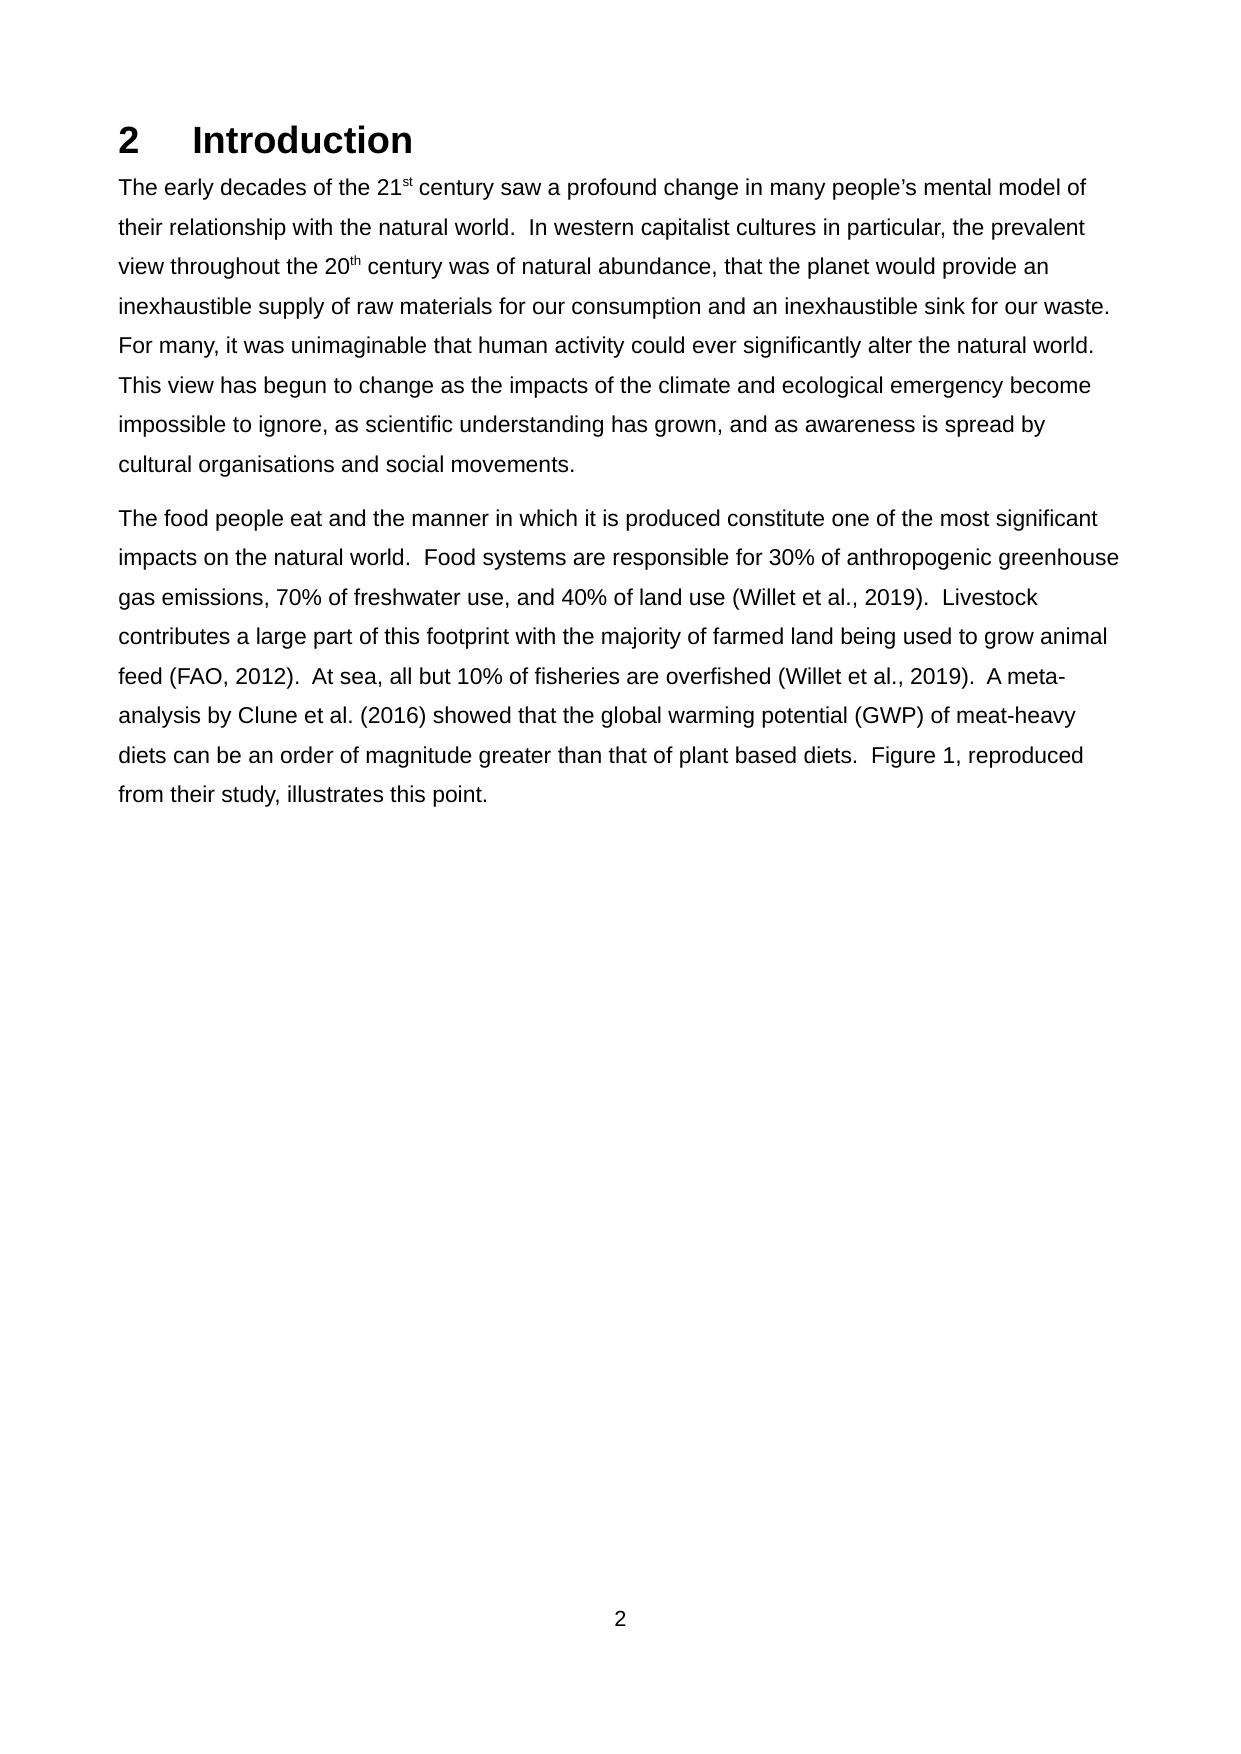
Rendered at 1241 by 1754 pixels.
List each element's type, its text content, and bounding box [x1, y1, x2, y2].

text The early decades of the 21st century saw a profound change in many people’s mental model of their relationship with the natural world. In western capitalist cultures in particular, the prevalent view throughout the 20th century was of natural abundance, that the planet would provide an inexhaustible supply of raw materials for our consumption and an inexhaustible sink for our waste. For many, it was unimaginable that human activity could ever significantly alter the natural world. This view has begun to change as the impacts of the climate and ecological emergency become impossible to ignore, as scientific understanding has grown, and as awareness is spread by cultural organisations and social movements. [118, 174, 1122, 477]
text The food people eat and the manner in which it is produced constitute one of the most significant impacts on the natural world. Food systems are responsible for 30% of anthropogenic greenhouse gas emissions, 70% of freshwater use, and 40% of land use (Willet et al., 2019). Livestock contributes a large part of this footprint with the majority of farmed land being used to grow animal feed (FAO, 2012). At sea, all but 10% of fisheries are overfished (Willet et al., 2019). A meta-analysis by Clune et al. (2016) showed that the global warming potential (GWP) of meat-heavy diets can be an order of magnitude greater than that of plant based diets. Figure 1, reproduced from their study, illustrates this point. [118, 505, 1122, 808]
subtitle Introduction [118, 118, 1122, 162]
